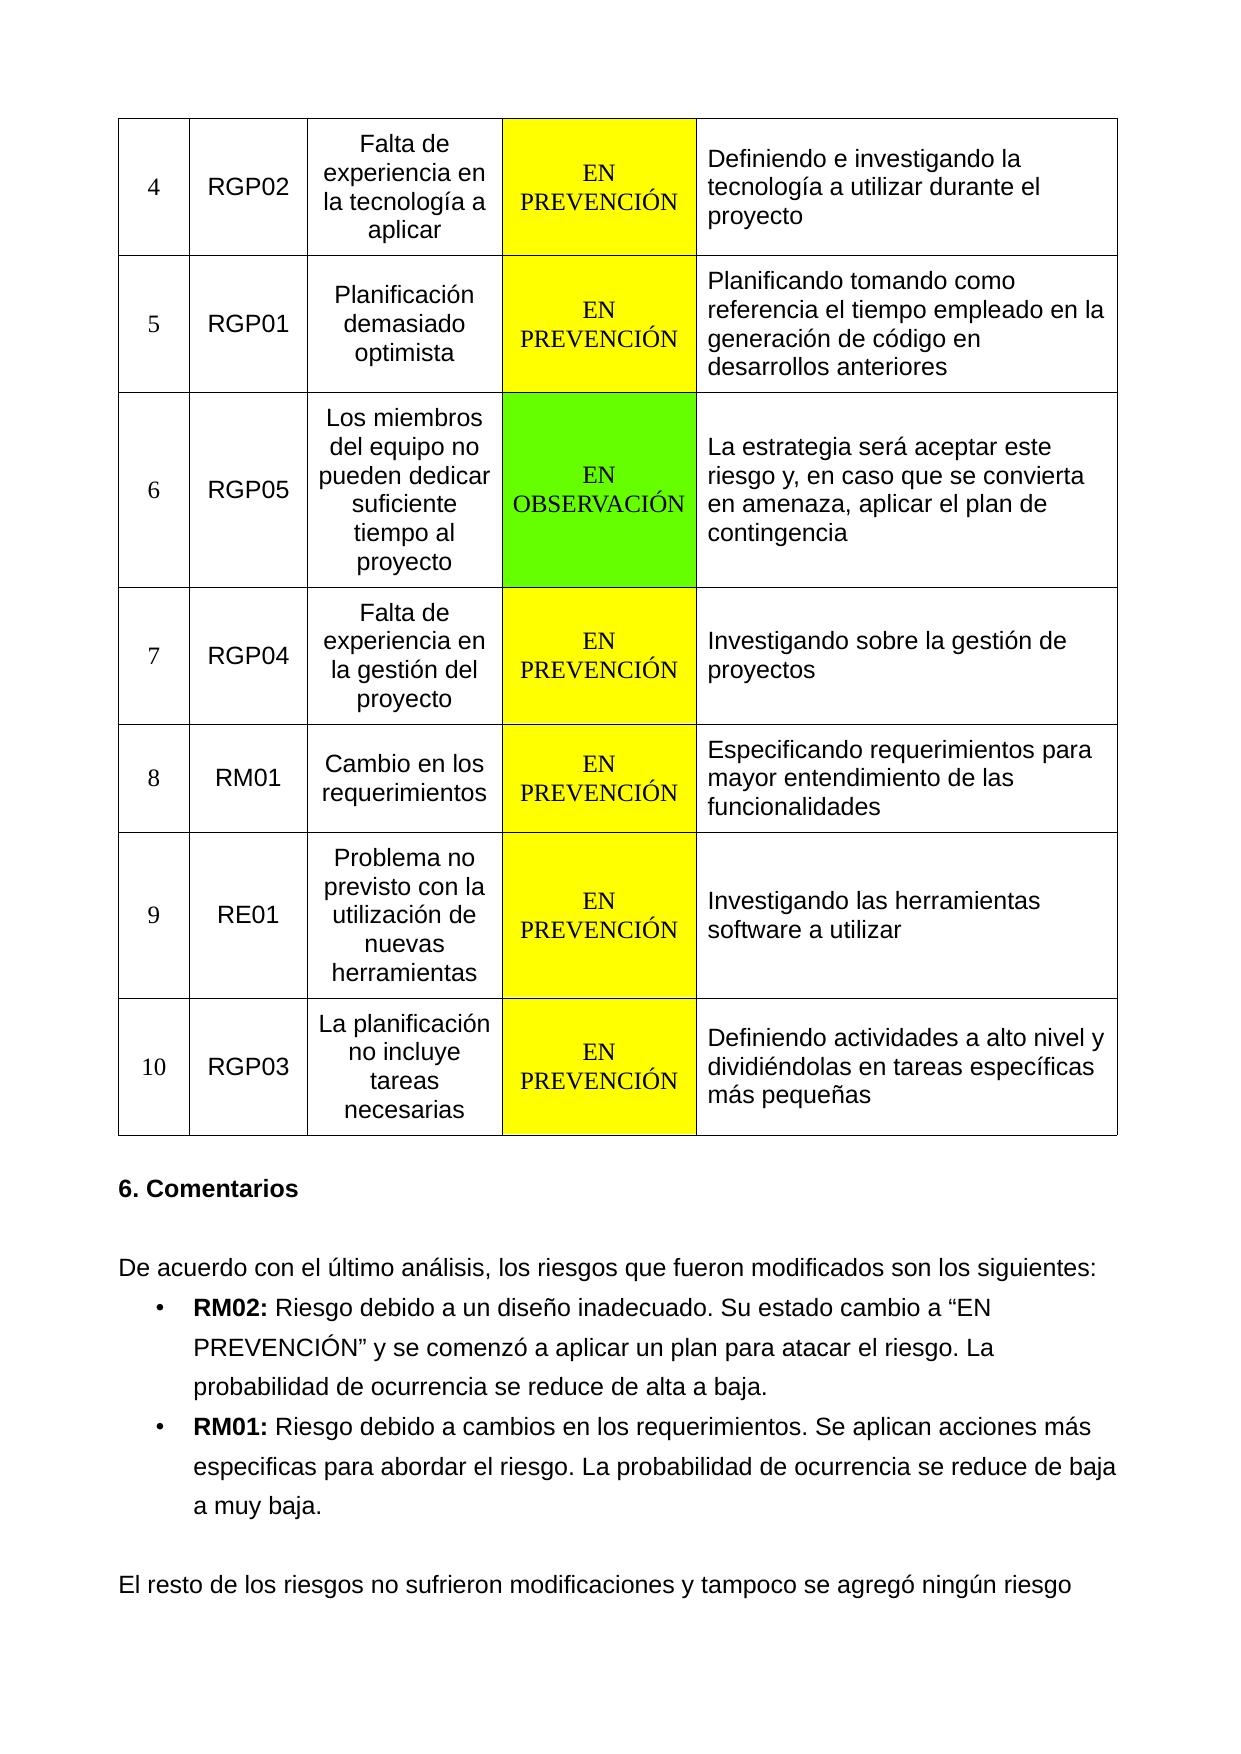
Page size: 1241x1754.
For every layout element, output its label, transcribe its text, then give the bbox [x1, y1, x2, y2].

table_cell RM01 [190, 725, 307, 832]
table_cell 7 [119, 588, 189, 723]
table_cell Falta de experiencia en la tecnología a aplicar [308, 119, 502, 255]
text 6. Comentarios [118, 1174, 1122, 1203]
table_cell EN OBSERVACIÓN [503, 393, 696, 587]
table_cell Definiendo actividades a alto nivel y dividiéndolas en tareas específicas más pequeñas [697, 999, 1117, 1134]
table_cell La estrategia será aceptar este riesgo y, en caso que se convierta en amenaza, aplicar el plan de contingencia [697, 393, 1117, 587]
table_cell EN PREVENCIÓN [503, 725, 696, 832]
table_cell Planificando tomando como referencia el tiempo empleado en la generación de código en desarrollos anteriores [697, 256, 1117, 392]
table_cell 8 [119, 725, 189, 832]
table_cell EN PREVENCIÓN [503, 833, 696, 997]
list RM01: Riesgo debido a cambios en los requerimientos. Se aplican acciones más especificas para abordar el riesgo. La probabilidad de ocurrencia se reduce de baja a muy baja. [156, 1412, 1122, 1520]
table_cell Investigando sobre la gestión de proyectos [697, 588, 1117, 723]
table_cell Definiendo e investigando la tecnología a utilizar durante el proyecto [697, 119, 1117, 255]
table_cell Planificación demasiado optimista [308, 256, 502, 392]
table_cell EN PREVENCIÓN [503, 588, 696, 723]
table_cell 9 [119, 833, 189, 997]
table_cell Investigando las herramientas software a utilizar [697, 833, 1117, 997]
table_cell RGP02 [190, 119, 307, 255]
table_cell RGP01 [190, 256, 307, 392]
table_cell 6 [119, 393, 189, 587]
table_cell EN PREVENCIÓN [503, 256, 696, 392]
table_cell Problema no previsto con la utilización de nuevas herramientas [308, 833, 502, 997]
table_cell EN PREVENCIÓN [503, 999, 696, 1134]
table_cell Especificando requerimientos para mayor entendimiento de las funcionalidades [697, 725, 1117, 832]
text El resto de los riesgos no sufrieron modificaciones y tampoco se agregó ningún riesgo [118, 1570, 1122, 1599]
table_cell Los miembros del equipo no pueden dedicar suficiente tiempo al proyecto [308, 393, 502, 587]
text De acuerdo con el último análisis, los riesgos que fueron modificados son los siguientes: [118, 1253, 1122, 1282]
table_cell RGP03 [190, 999, 307, 1134]
table_cell La planificación no incluye tareas necesarias [308, 999, 502, 1134]
table_cell RGP05 [190, 393, 307, 587]
table_cell 5 [119, 256, 189, 392]
table_cell 4 [119, 119, 189, 255]
table_cell RGP04 [190, 588, 307, 723]
table_cell RE01 [190, 833, 307, 997]
list RM02: Riesgo debido a un diseño inadecuado. Su estado cambio a “EN PREVENCIÓN” y se comenzó a aplicar un plan para atacar el riesgo. La probabilidad de ocurrencia se reduce de alta a baja. [156, 1293, 1122, 1401]
table_cell Falta de experiencia en la gestión del proyecto [308, 588, 502, 723]
table_cell EN PREVENCIÓN [503, 119, 696, 255]
table_cell 10 [119, 999, 189, 1134]
table_cell Cambio en los requerimientos [308, 725, 502, 832]
